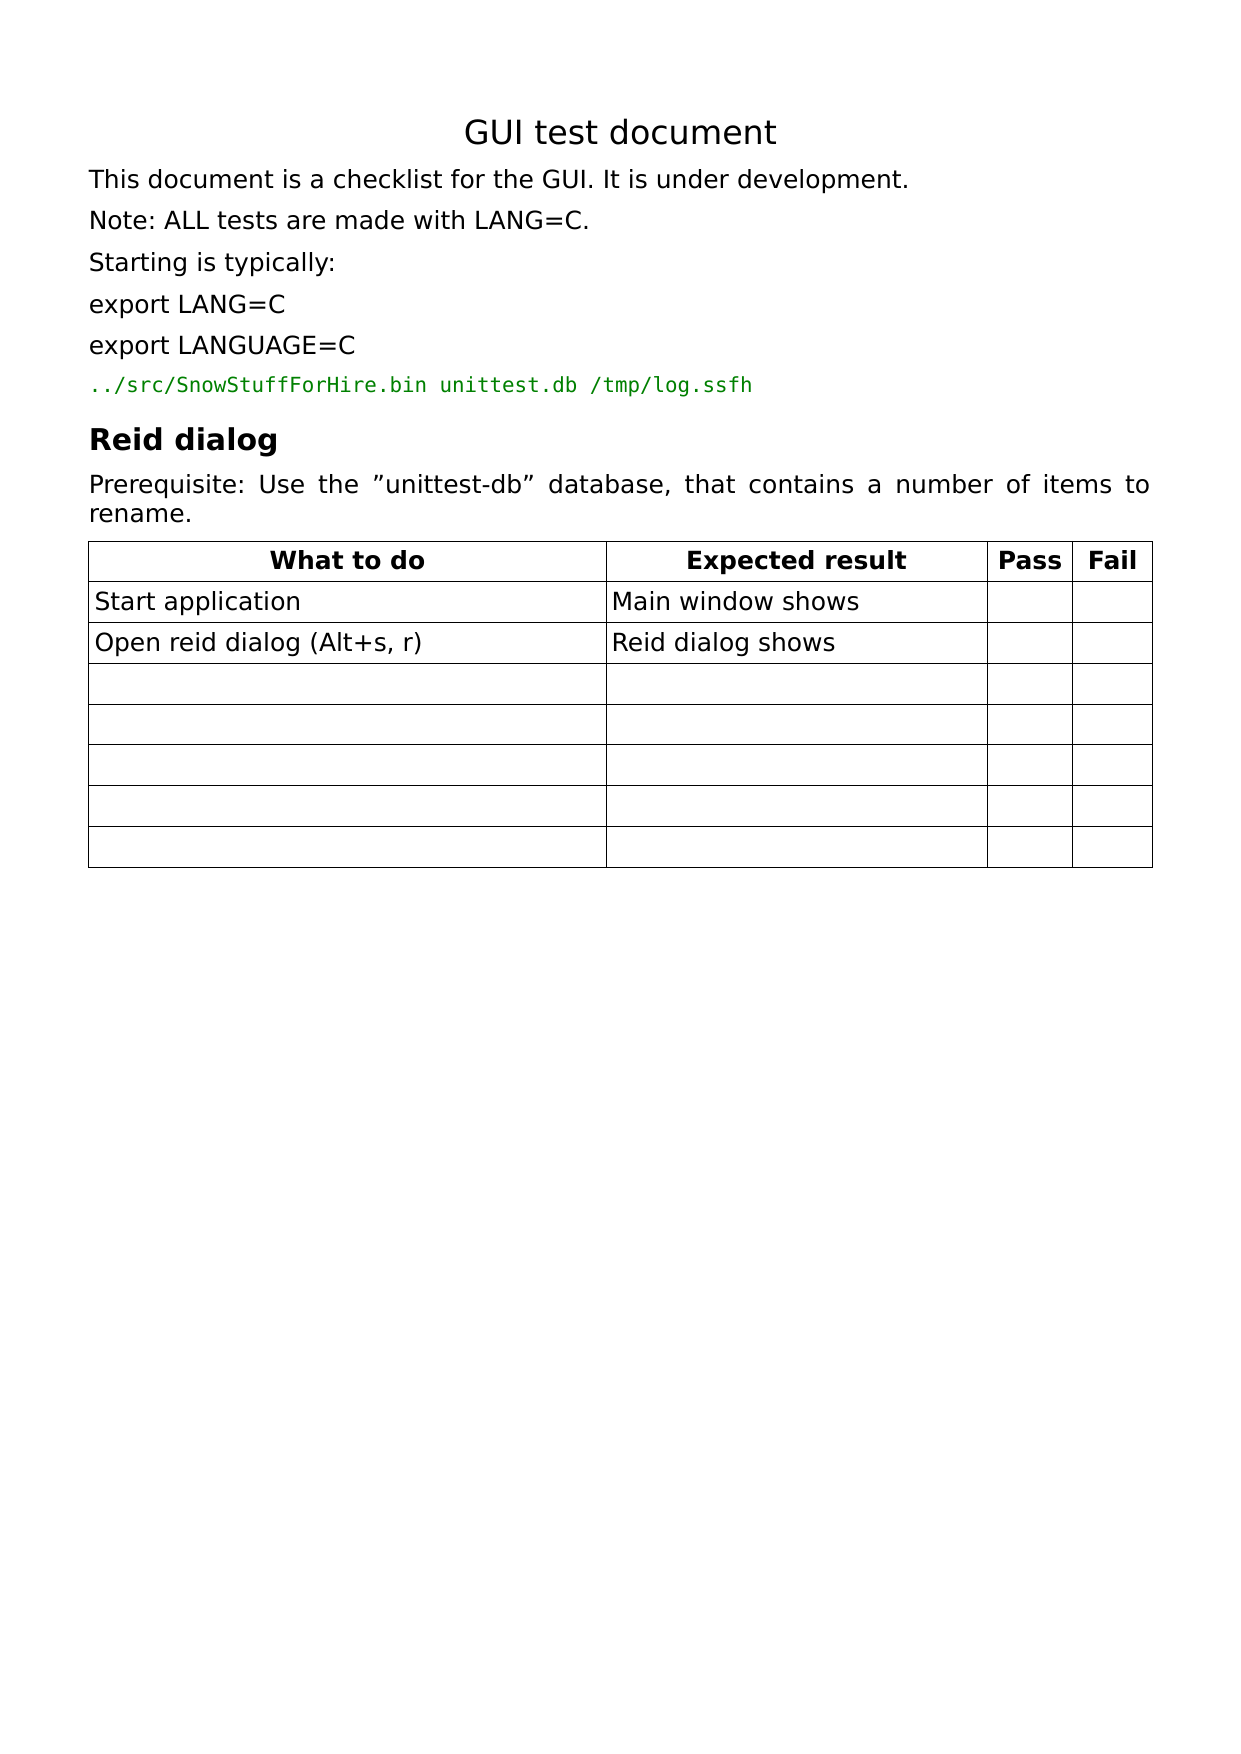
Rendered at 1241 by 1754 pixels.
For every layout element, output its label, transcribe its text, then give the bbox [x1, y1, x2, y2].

table_cell [607, 705, 987, 744]
subtitle GUI test document [88, 113, 1152, 152]
table_cell Start application [89, 582, 606, 622]
table_cell [988, 582, 1072, 622]
table_header Expected result [607, 542, 987, 581]
table_header Fail [1073, 542, 1152, 581]
table_cell [89, 827, 606, 867]
table_cell Reid dialog shows [607, 623, 987, 663]
subtitle Reid dialog [88, 422, 1152, 457]
table_cell [1073, 786, 1152, 826]
table_cell [988, 623, 1072, 663]
table_cell [1073, 705, 1152, 744]
table_cell [607, 786, 987, 826]
text ../src/SnowStuffForHire.bin unittest.db /tmp/log.ssfh [88, 373, 1152, 397]
table_cell [988, 786, 1072, 826]
table_cell [89, 745, 606, 785]
table_cell [988, 827, 1072, 867]
table_cell [1073, 582, 1152, 622]
table_cell [1073, 623, 1152, 663]
text This document is a checklist for the GUI. It is under development. [88, 165, 1152, 194]
table_cell [988, 664, 1072, 704]
text Note: ALL tests are made with LANG=C. [88, 207, 1152, 236]
table_cell [1073, 745, 1152, 785]
table_cell [607, 827, 987, 867]
table_cell [89, 705, 606, 744]
text export LANGUAGE=C [88, 332, 1152, 361]
table_cell [607, 664, 987, 704]
table_cell Open reid dialog (Alt+s, r) [89, 623, 606, 663]
table_cell [988, 745, 1072, 785]
table_header What to do [89, 542, 606, 581]
table_cell [1073, 827, 1152, 867]
table_cell [89, 786, 606, 826]
table_cell [89, 664, 606, 704]
table_cell [1073, 664, 1152, 704]
table_header Pass [988, 542, 1072, 581]
text Starting is typically: [88, 248, 1152, 277]
table_cell [988, 705, 1072, 744]
text Prerequisite: Use the ”unittest-db” database, that contains a number of items to rename. [88, 470, 1152, 528]
table_cell [607, 745, 987, 785]
table_cell Main window shows [607, 582, 987, 622]
text export LANG=C [88, 290, 1152, 319]
